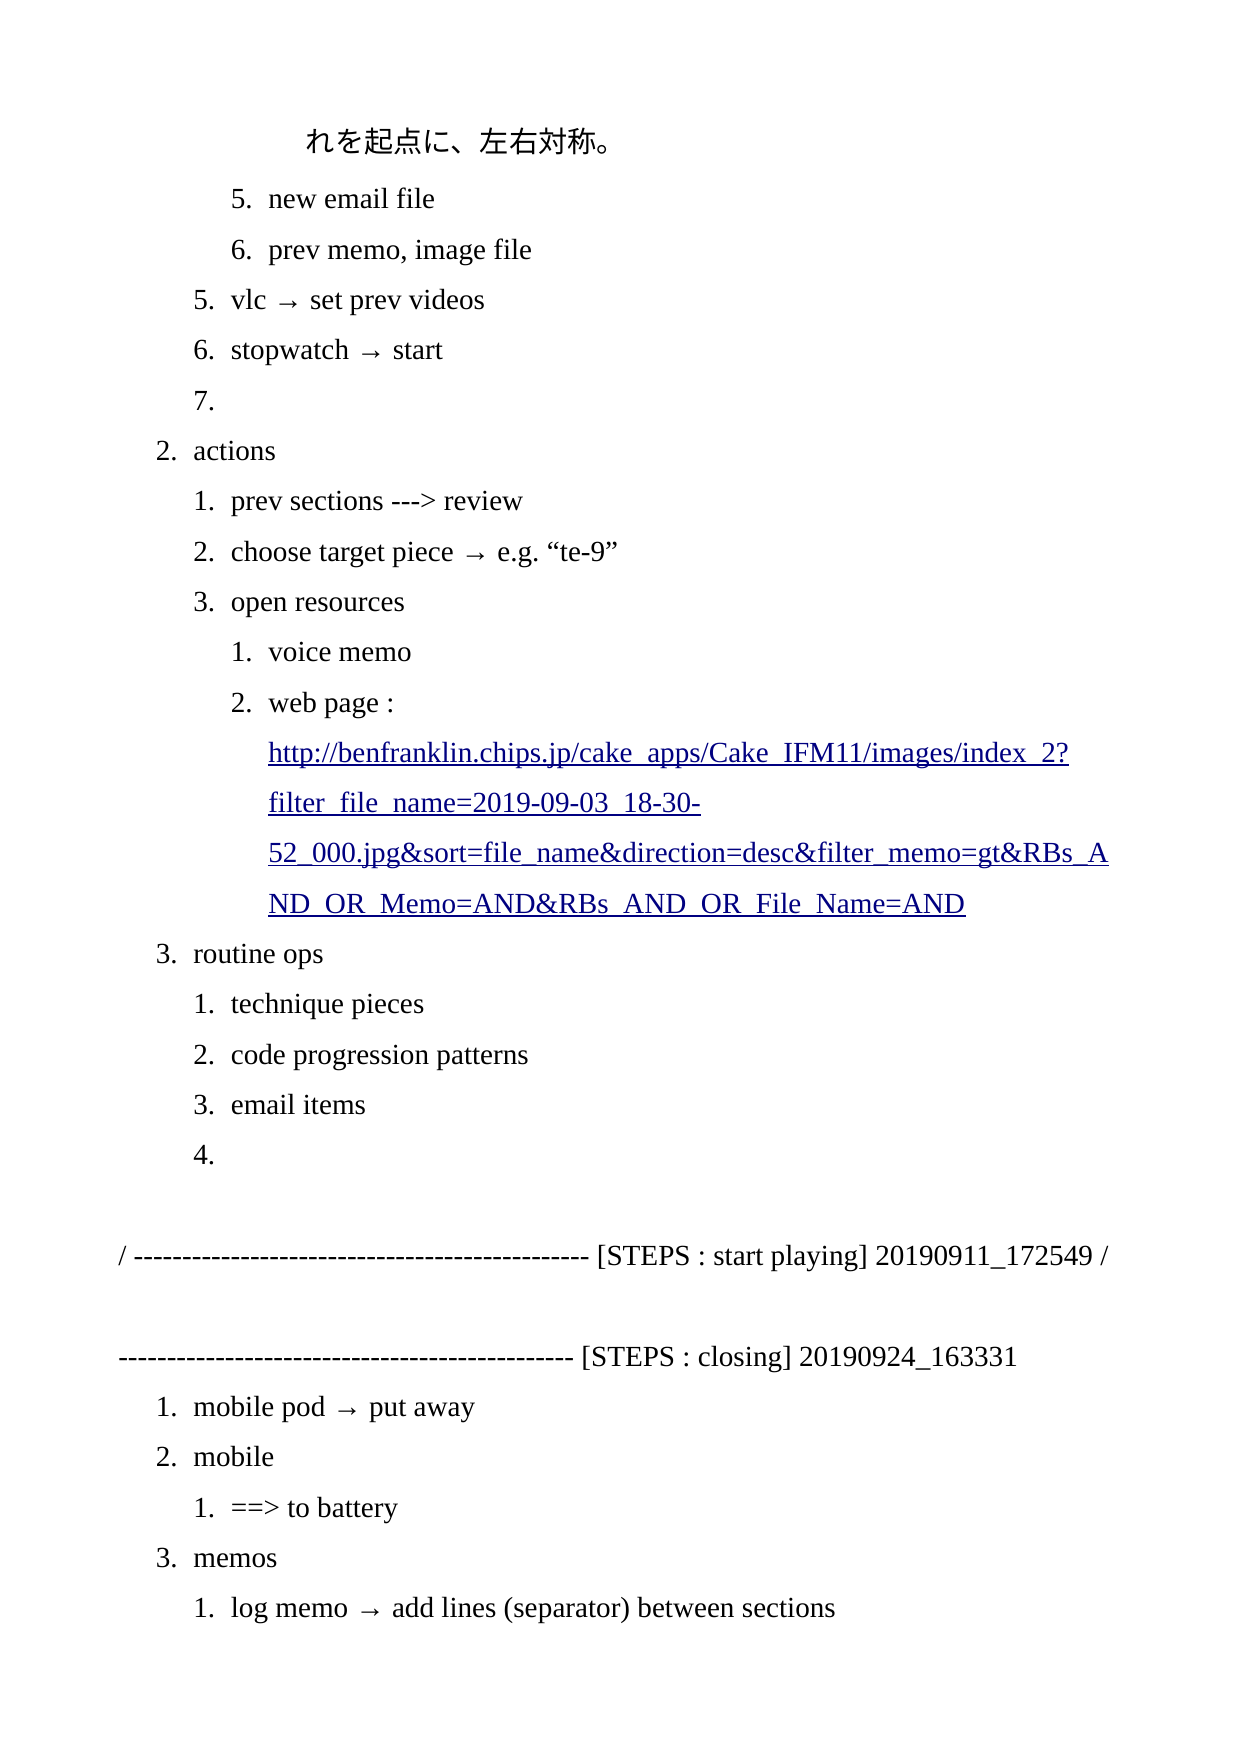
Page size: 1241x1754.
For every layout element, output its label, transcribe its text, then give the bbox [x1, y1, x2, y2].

list actions [156, 433, 1122, 467]
list email items [193, 1087, 1122, 1121]
list mobile [156, 1439, 1122, 1473]
list vlc → set prev videos [193, 282, 1122, 316]
list prev memo, image file [231, 232, 1122, 265]
list new email file [231, 182, 1122, 215]
text ----------------------------------------------- [STEPS : closing] 20190924_163331 [118, 1339, 1122, 1372]
list ==> to battery [193, 1490, 1122, 1523]
list open resources [193, 584, 1122, 618]
list stopwatch → start [193, 332, 1122, 366]
list prev sections ---> review [193, 483, 1122, 517]
list れを起点に、左右対称。 [268, 118, 1122, 160]
list technique pieces [193, 987, 1122, 1020]
list web page : http://benfranklin.chips.jp/cake_apps/Cake_IFM11/images/index_2?filter_file_name=2019-09-03_18-30-52_000.jpg&sort=file_name&direction=desc&filter_memo=gt&RBs_AND_OR_Memo=AND&RBs_AND_OR_File_Name=AND [231, 685, 1122, 919]
list log memo → add lines (separator) between sections [193, 1590, 1122, 1624]
list routine ops [156, 936, 1122, 970]
text / ----------------------------------------------- [STEPS : start playing] 20190911_172549 / [118, 1238, 1122, 1272]
list mobile pod → put away [156, 1389, 1122, 1423]
list choose target piece → e.g. “te-9” [193, 534, 1122, 567]
list memos [156, 1540, 1122, 1573]
list voice memo [231, 634, 1122, 668]
list code progression patterns [193, 1037, 1122, 1070]
